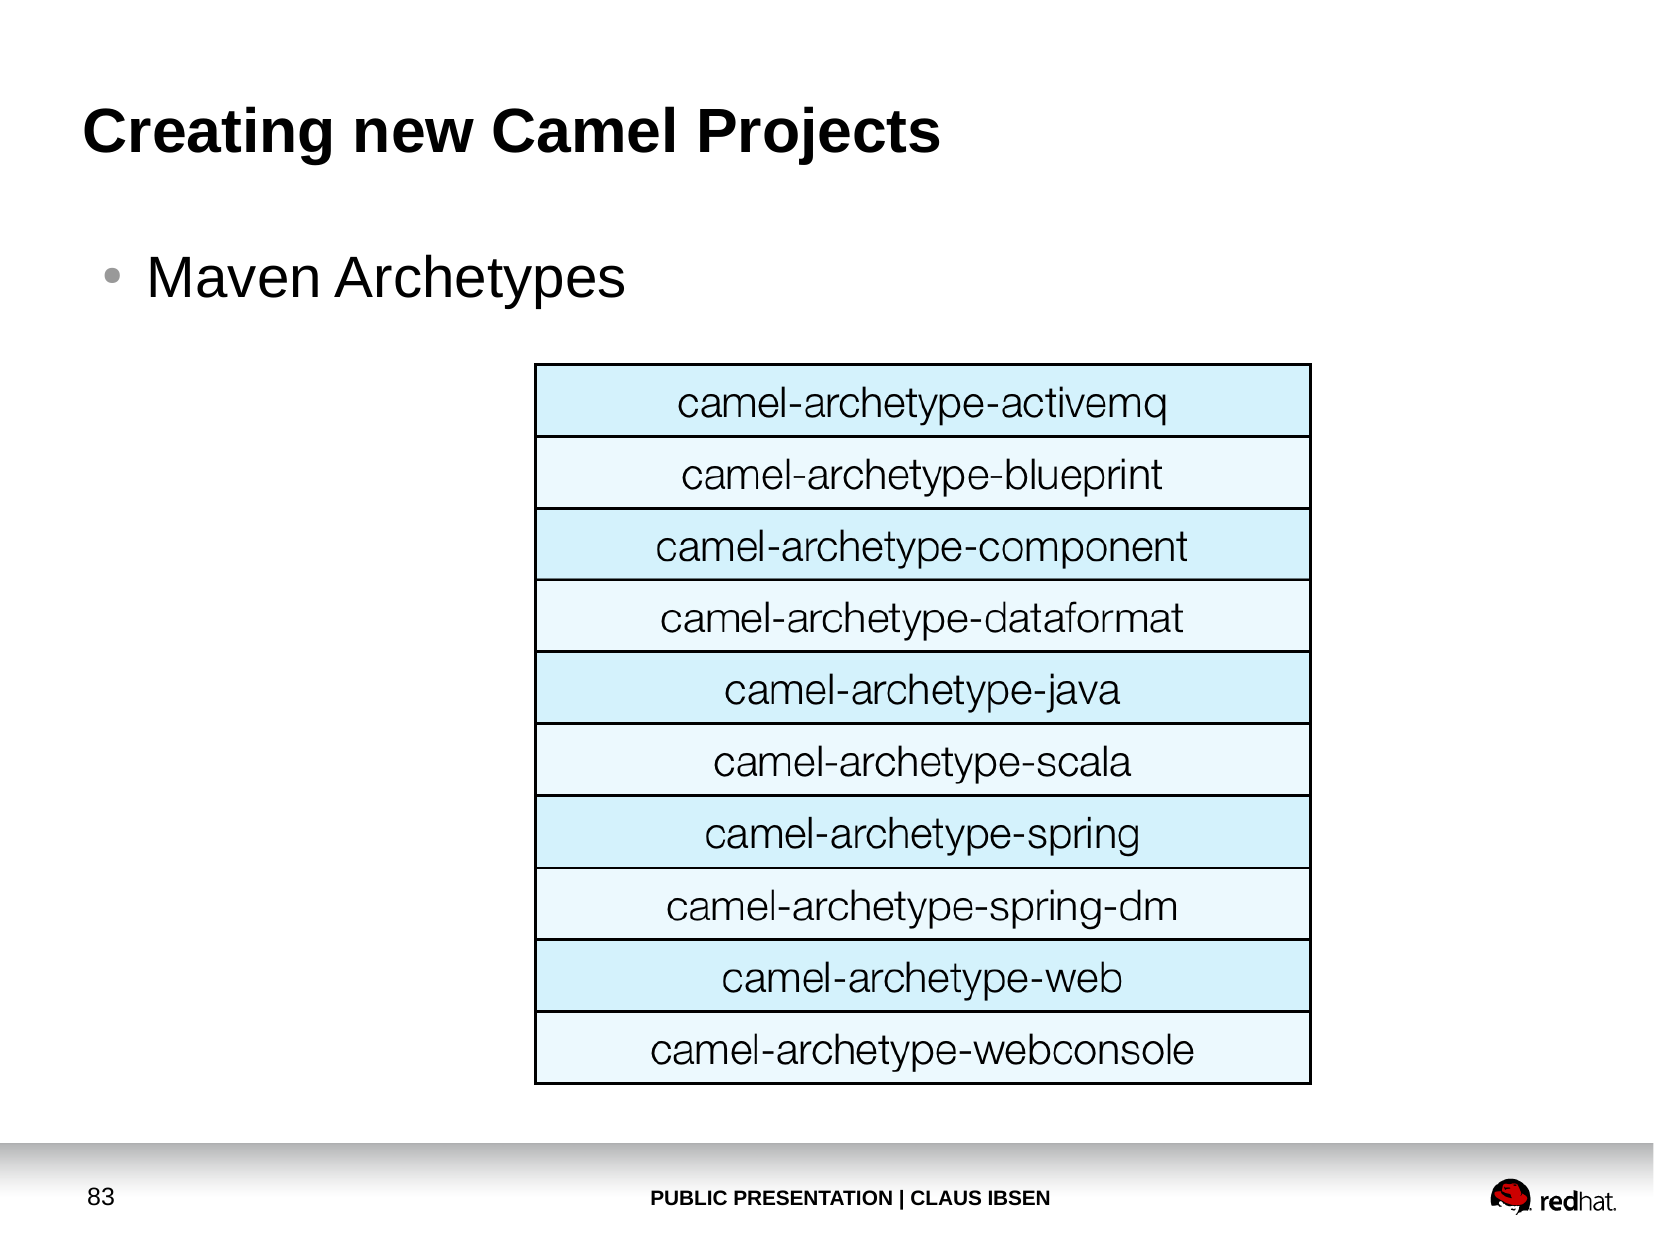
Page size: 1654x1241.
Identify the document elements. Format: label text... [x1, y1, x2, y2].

picture [0, 1143, 1654, 1241]
title Creating new Camel Projects [82, 37, 1571, 226]
picture [525, 358, 1319, 1088]
list Maven Archetypes [86, 244, 1576, 1039]
